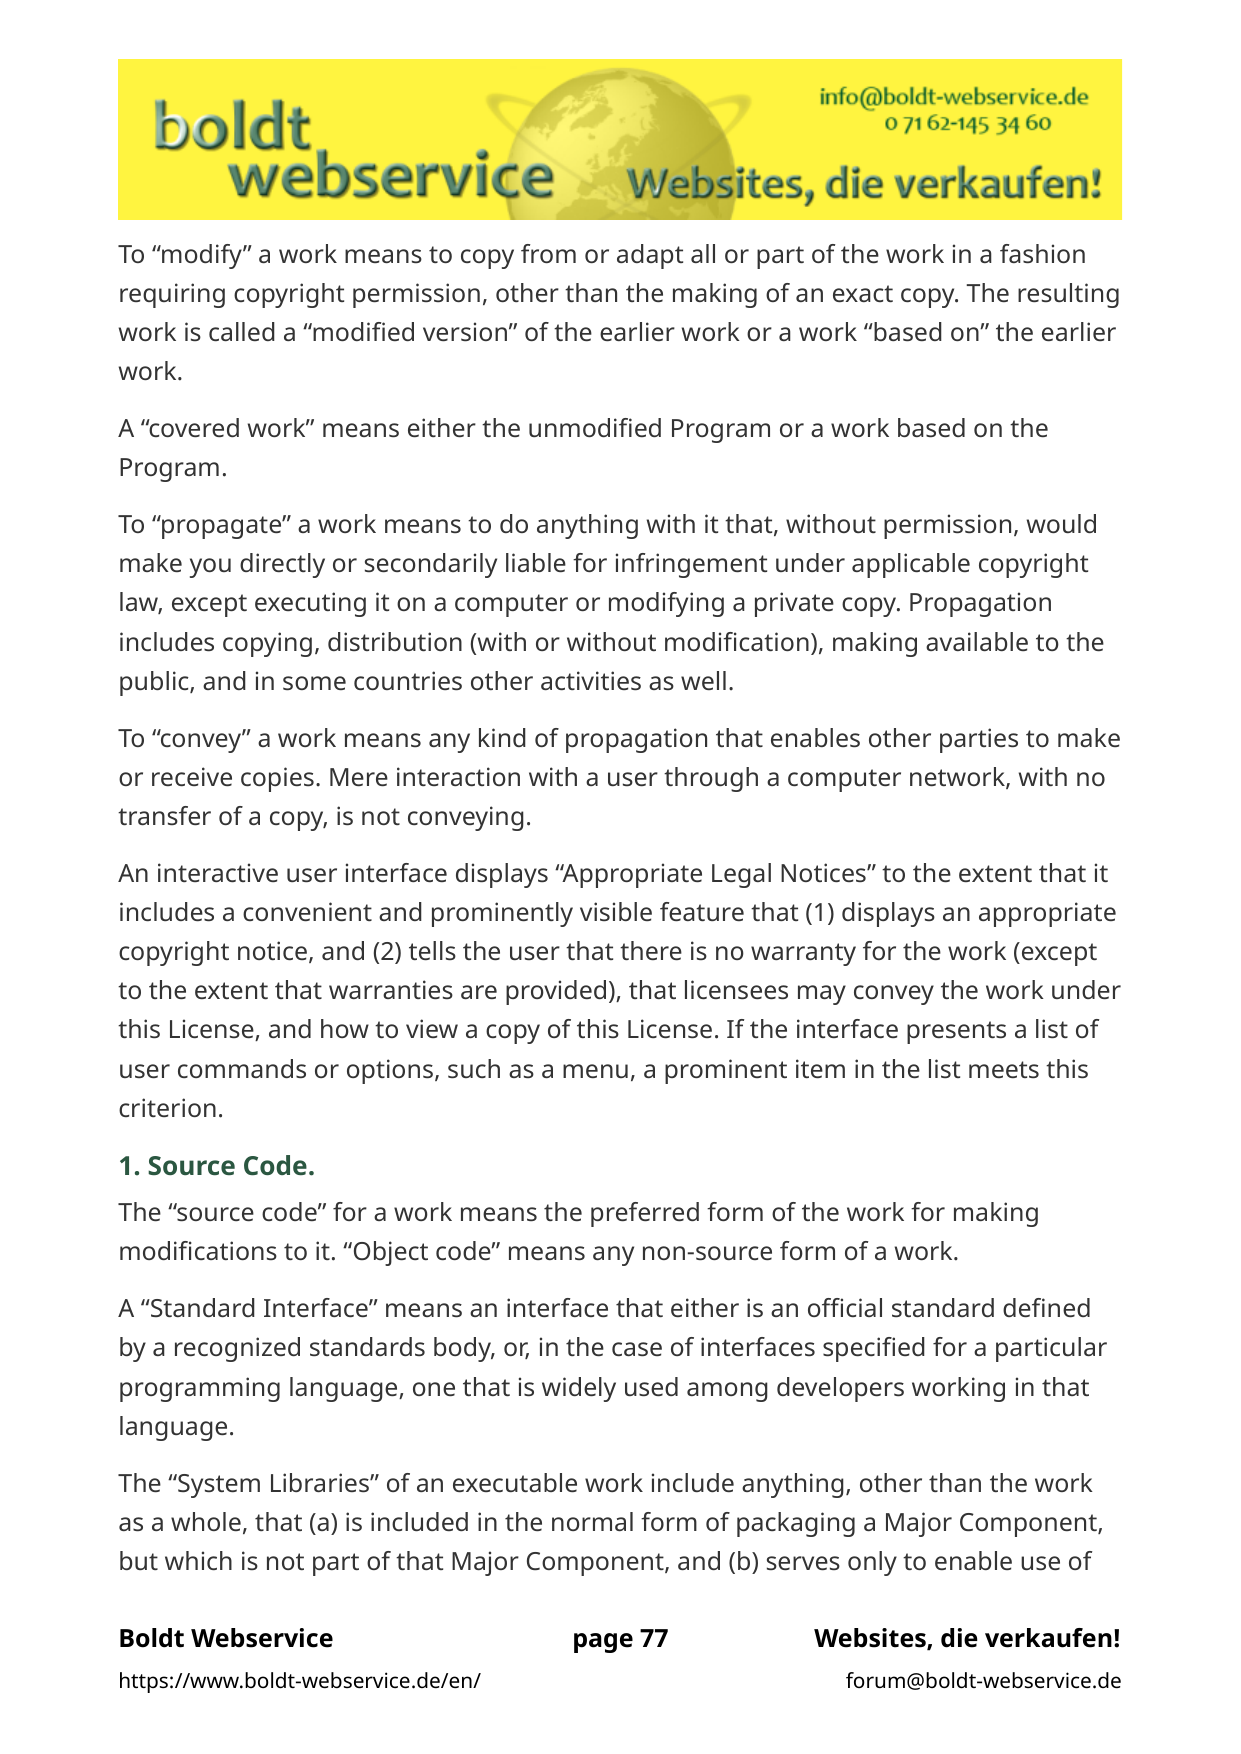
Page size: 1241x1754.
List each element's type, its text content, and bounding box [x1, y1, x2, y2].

text A “Standard Interface” means an interface that either is an official standard defined by a recognized standards body, or, in the case of interfaces specified for a particular programming language, one that is widely used among developers working in that language. [118, 1291, 1122, 1442]
text To “propagate” a work means to do anything with it that, without permission, would make you directly or secondarily liable for infringement under applicable copyright law, except executing it on a computer or modifying a private copy. Propagation includes copying, distribution (with or without modification), making available to the public, and in some countries other activities as well. [118, 507, 1122, 697]
subtitle 1. Source Code. [118, 1147, 1122, 1183]
picture [118, 59, 1123, 220]
text To “modify” a work means to copy from or adapt all or part of the work in a fashion requiring copyright permission, other than the making of an exact copy. The resulting work is called a “modified version” of the earlier work or a work “based on” the earlier work. [118, 236, 1122, 388]
text A “covered work” means either the unmodified Program or a work based on the Program. [118, 411, 1122, 484]
text The “source code” for a work means the preferred form of the work for making modifications to it. “Object code” means any non-source form of a work. [118, 1195, 1122, 1268]
text An interactive user interface displays “Appropriate Legal Notices” to the extent that it includes a convenient and prominently visible feature that (1) displays an appropriate copyright notice, and (2) tells the user that there is no warranty for the work (except to the extent that warranties are provided), that licensees may convey the work under this License, and how to view a copy of this License. If the interface presents a list of user commands or options, such as a menu, a prominent item in the list meets this criterion. [118, 855, 1122, 1124]
text The “System Libraries” of an executable work include anything, other than the work as a whole, that (a) is included in the normal form of packaging a Major Component, but which is not part of that Major Component, and (b) serves only to enable use of [118, 1465, 1122, 1578]
text To “convey” a work means any kind of propagation that enables other parties to make or receive copies. Mere interaction with a user through a computer network, with no transfer of a copy, is not conveying. [118, 720, 1122, 833]
